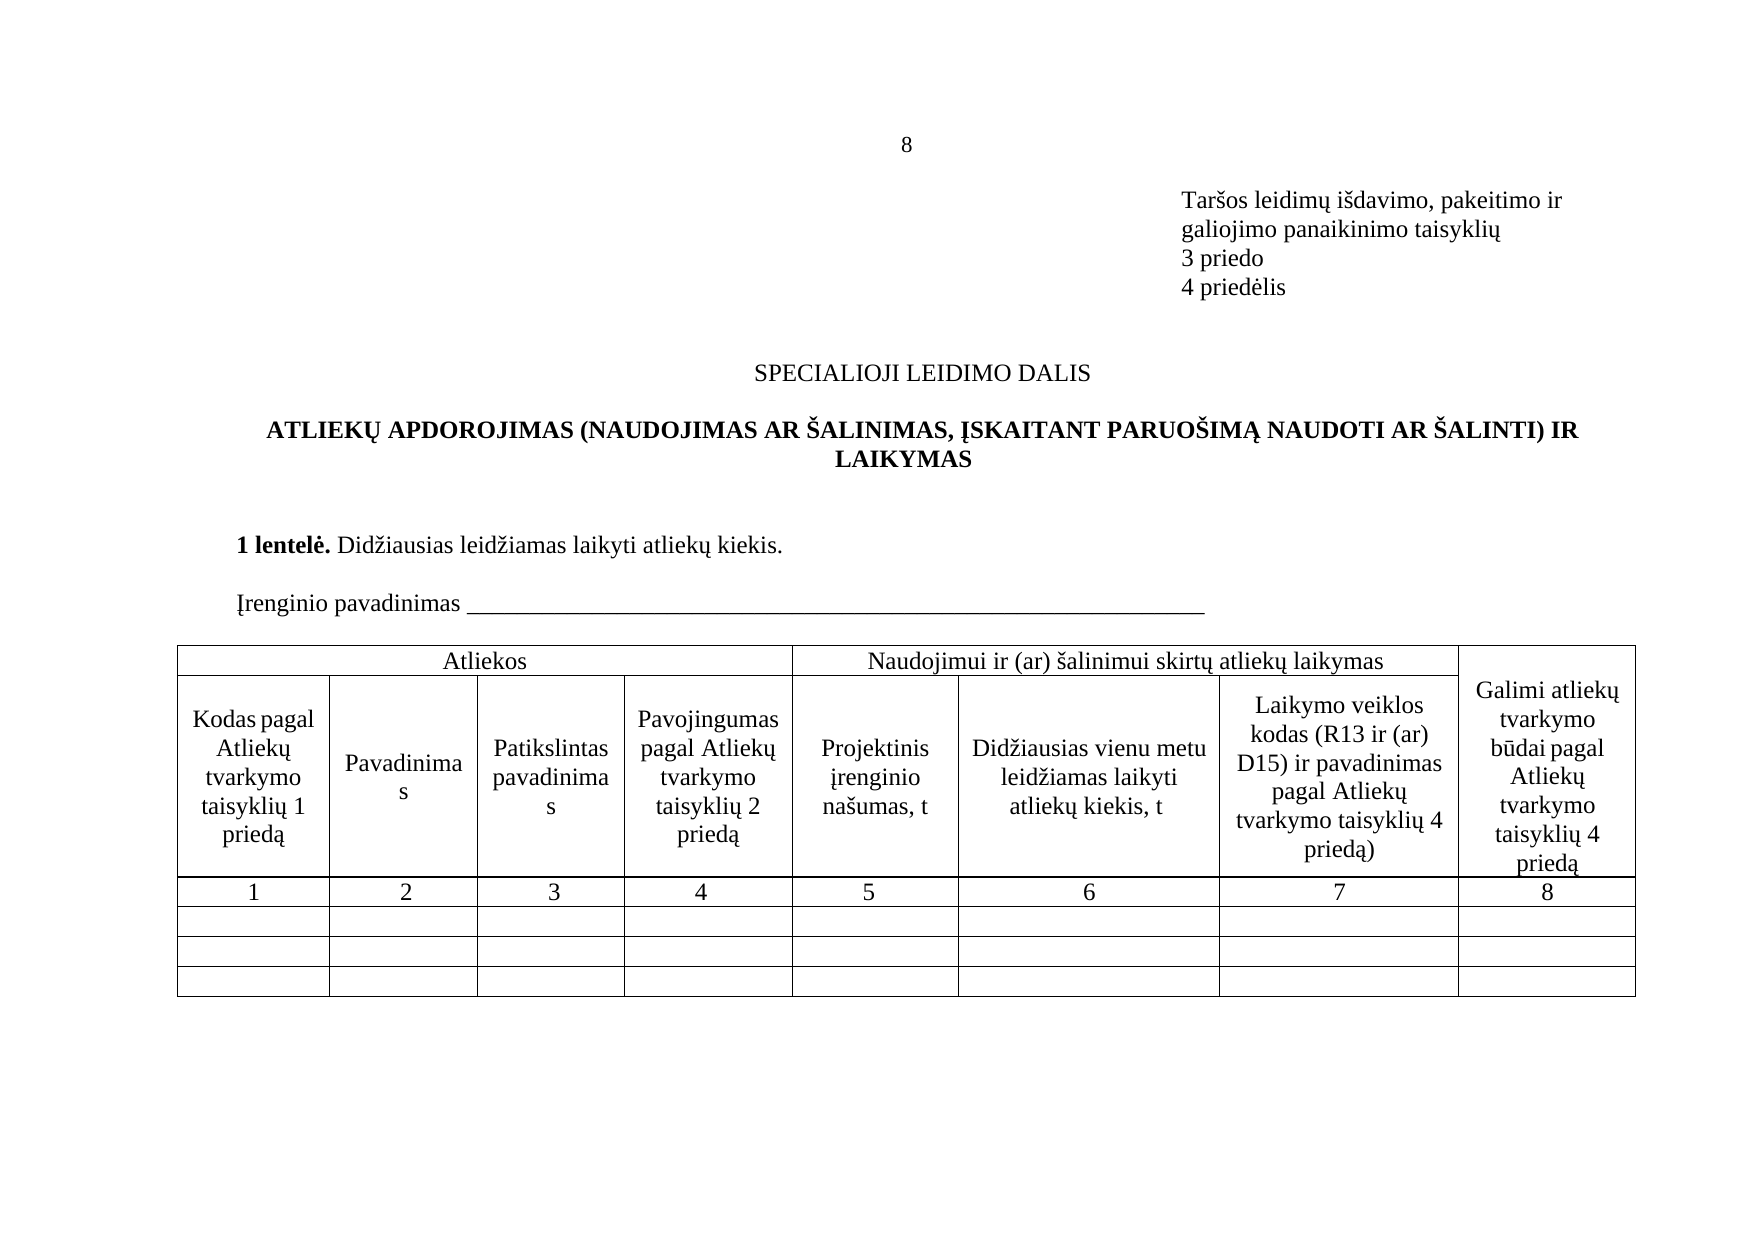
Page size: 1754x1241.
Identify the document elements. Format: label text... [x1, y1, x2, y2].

table_cell [1459, 937, 1635, 966]
table_cell [959, 907, 1219, 936]
table_cell 7 [1220, 878, 1458, 906]
table_cell [478, 937, 624, 966]
table_cell 8 [1459, 878, 1635, 906]
text 3 priedo [177, 243, 1636, 272]
table_cell [330, 907, 477, 936]
table_cell [793, 937, 958, 966]
table_cell [330, 937, 477, 966]
table_cell 6 [959, 878, 1219, 906]
table_cell 3 [478, 878, 624, 906]
table_cell [1459, 907, 1635, 936]
table_cell [330, 967, 477, 996]
text 4 priedėlis [177, 272, 1636, 300]
table_header Galimi atliekų tvarkymo būdai pagal Atliekų tvarkymo taisyklių 4 priedą [1459, 646, 1635, 876]
table_cell [793, 967, 958, 996]
table_cell [178, 967, 329, 996]
table_cell [178, 907, 329, 936]
table_cell Projektinis įrenginio našumas, t [793, 676, 958, 876]
table_cell Pavojingumas pagal Atliekų tvarkymo taisyklių 2 priedą [625, 676, 792, 876]
table_cell [1220, 907, 1458, 936]
table_cell [625, 937, 792, 966]
table_cell [478, 967, 624, 996]
table_cell Kodas pagal Atliekų tvarkymo taisyklių 1 priedą [178, 676, 329, 876]
table_cell [793, 907, 958, 936]
text ATLIEKŲ APDOROJIMAS (NAUDOJIMAS AR ŠALINIMAS, ĮSKAITANT PARUOŠIMĄ NAUDOTI AR ŠALINTI) IR LAIKYMAS [177, 415, 1636, 473]
text Taršos leidimų išdavimo, pakeitimo ir galiojimo panaikinimo taisyklių [1181, 185, 1636, 243]
table_cell 5 [793, 878, 958, 906]
table_cell [1220, 937, 1458, 966]
table_cell [1220, 967, 1458, 996]
table_cell [178, 937, 329, 966]
table_header Atliekos [178, 646, 792, 675]
table_cell Patikslintas pavadinimas [478, 676, 624, 876]
table_cell 1 [178, 878, 329, 906]
table_cell 4 [625, 878, 792, 906]
text Įrenginio pavadinimas  [177, 588, 1636, 617]
table_cell Didžiausias vienu metu leidžiamas laikyti atliekų kiekis, t [959, 676, 1219, 876]
table_cell [959, 967, 1219, 996]
table_cell [478, 907, 624, 936]
text 1 lentelė. Didžiausias leidžiamas laikyti atliekų kiekis. [177, 530, 1636, 559]
text SPECIALIOJI LEIDIMO DALIS [177, 358, 1636, 387]
table_cell [625, 967, 792, 996]
table_cell [959, 937, 1219, 966]
table_cell Pavadinimas [330, 676, 477, 876]
table_cell [625, 907, 792, 936]
table_cell 2 [330, 878, 477, 906]
table_cell [1459, 967, 1635, 996]
table_cell Laikymo veiklos kodas (R13 ir (ar) D15) ir pavadinimas pagal Atliekų tvarkymo taisyklių 4 priedą) [1220, 676, 1458, 876]
table_header Naudojimui ir (ar) šalinimui skirtų atliekų laikymas [793, 646, 1458, 675]
